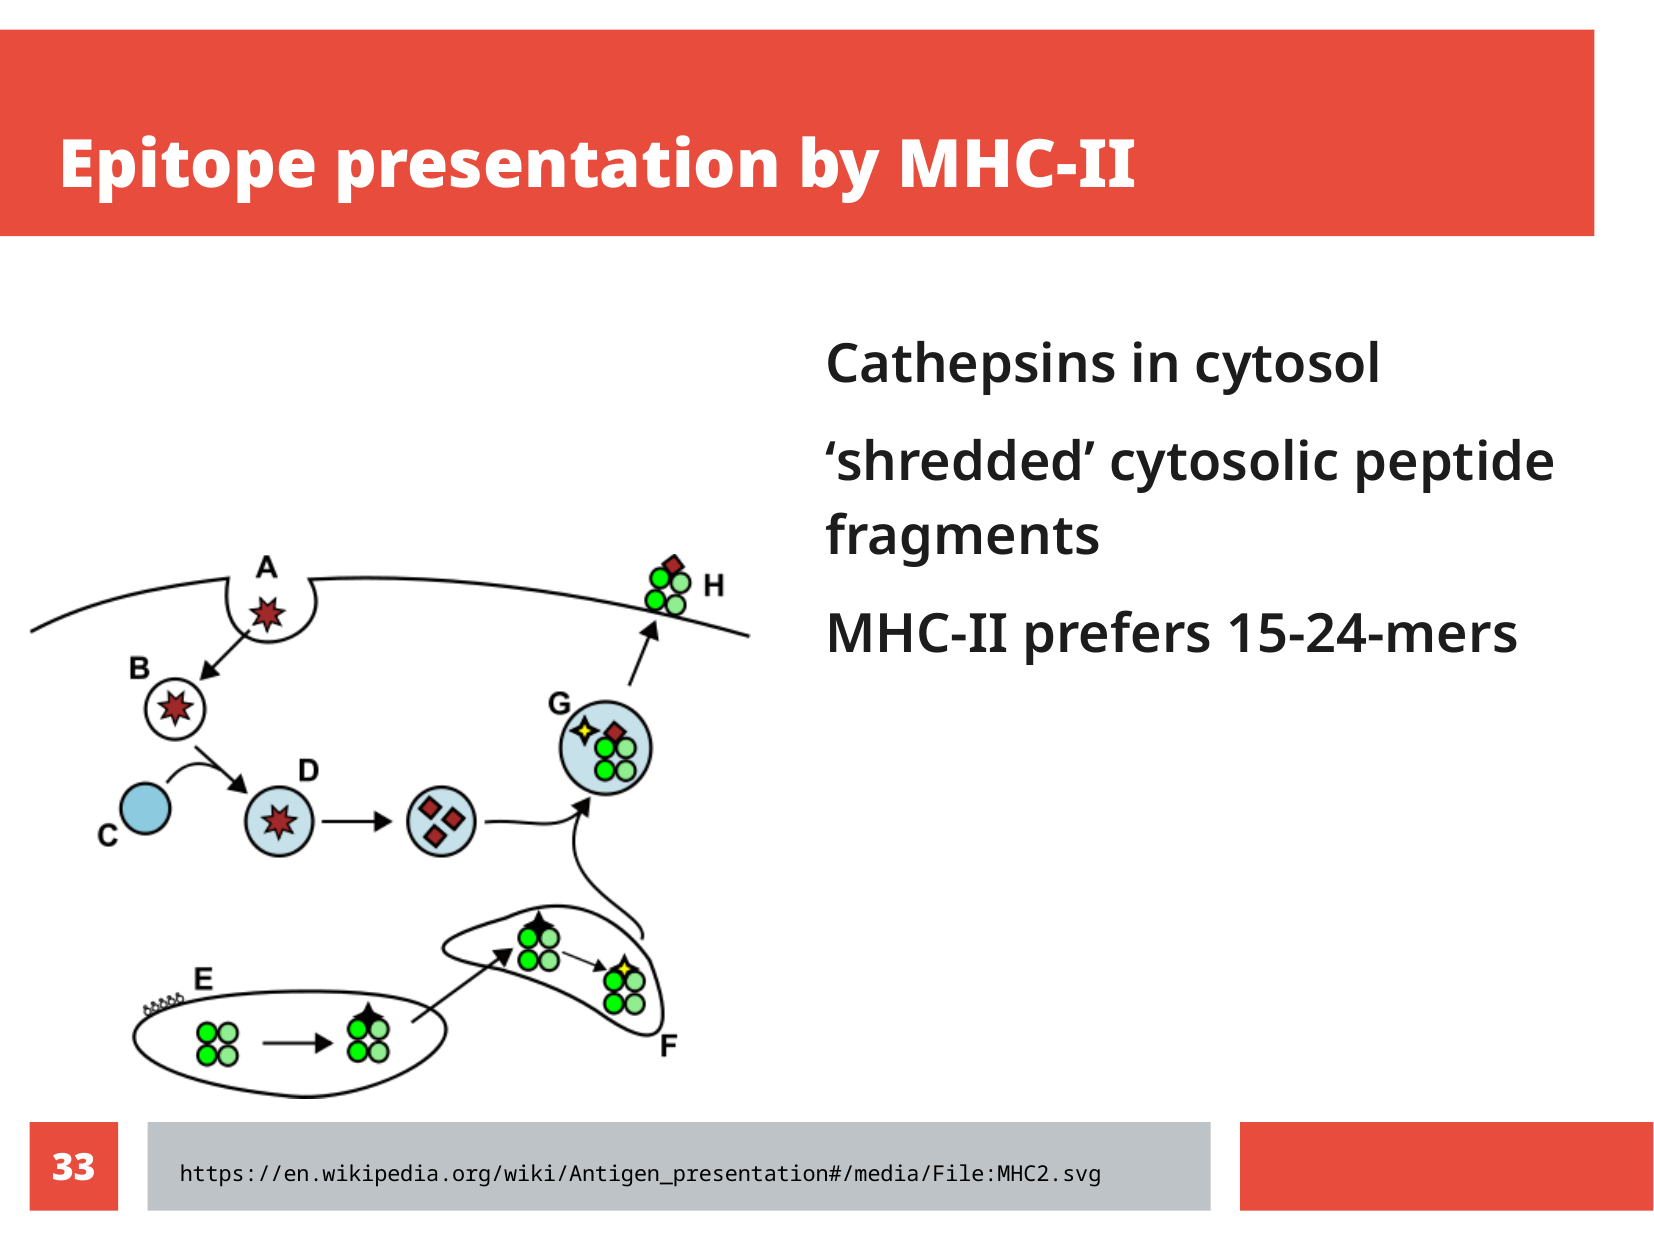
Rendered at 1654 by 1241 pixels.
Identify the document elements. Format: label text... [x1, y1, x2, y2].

picture [29, 554, 751, 1099]
text_box https://en.wikipedia.org/wiki/Antigen_presentation#/media/File:MHC2.svg [165, 1150, 976, 1188]
list Cathepsins in cytosol ‘shredded’ cytosolic peptide fragments MHC-II prefers 15-24-mers [825, 324, 1565, 1093]
title Epitope presentation by MHC-II [59, 59, 1595, 207]
